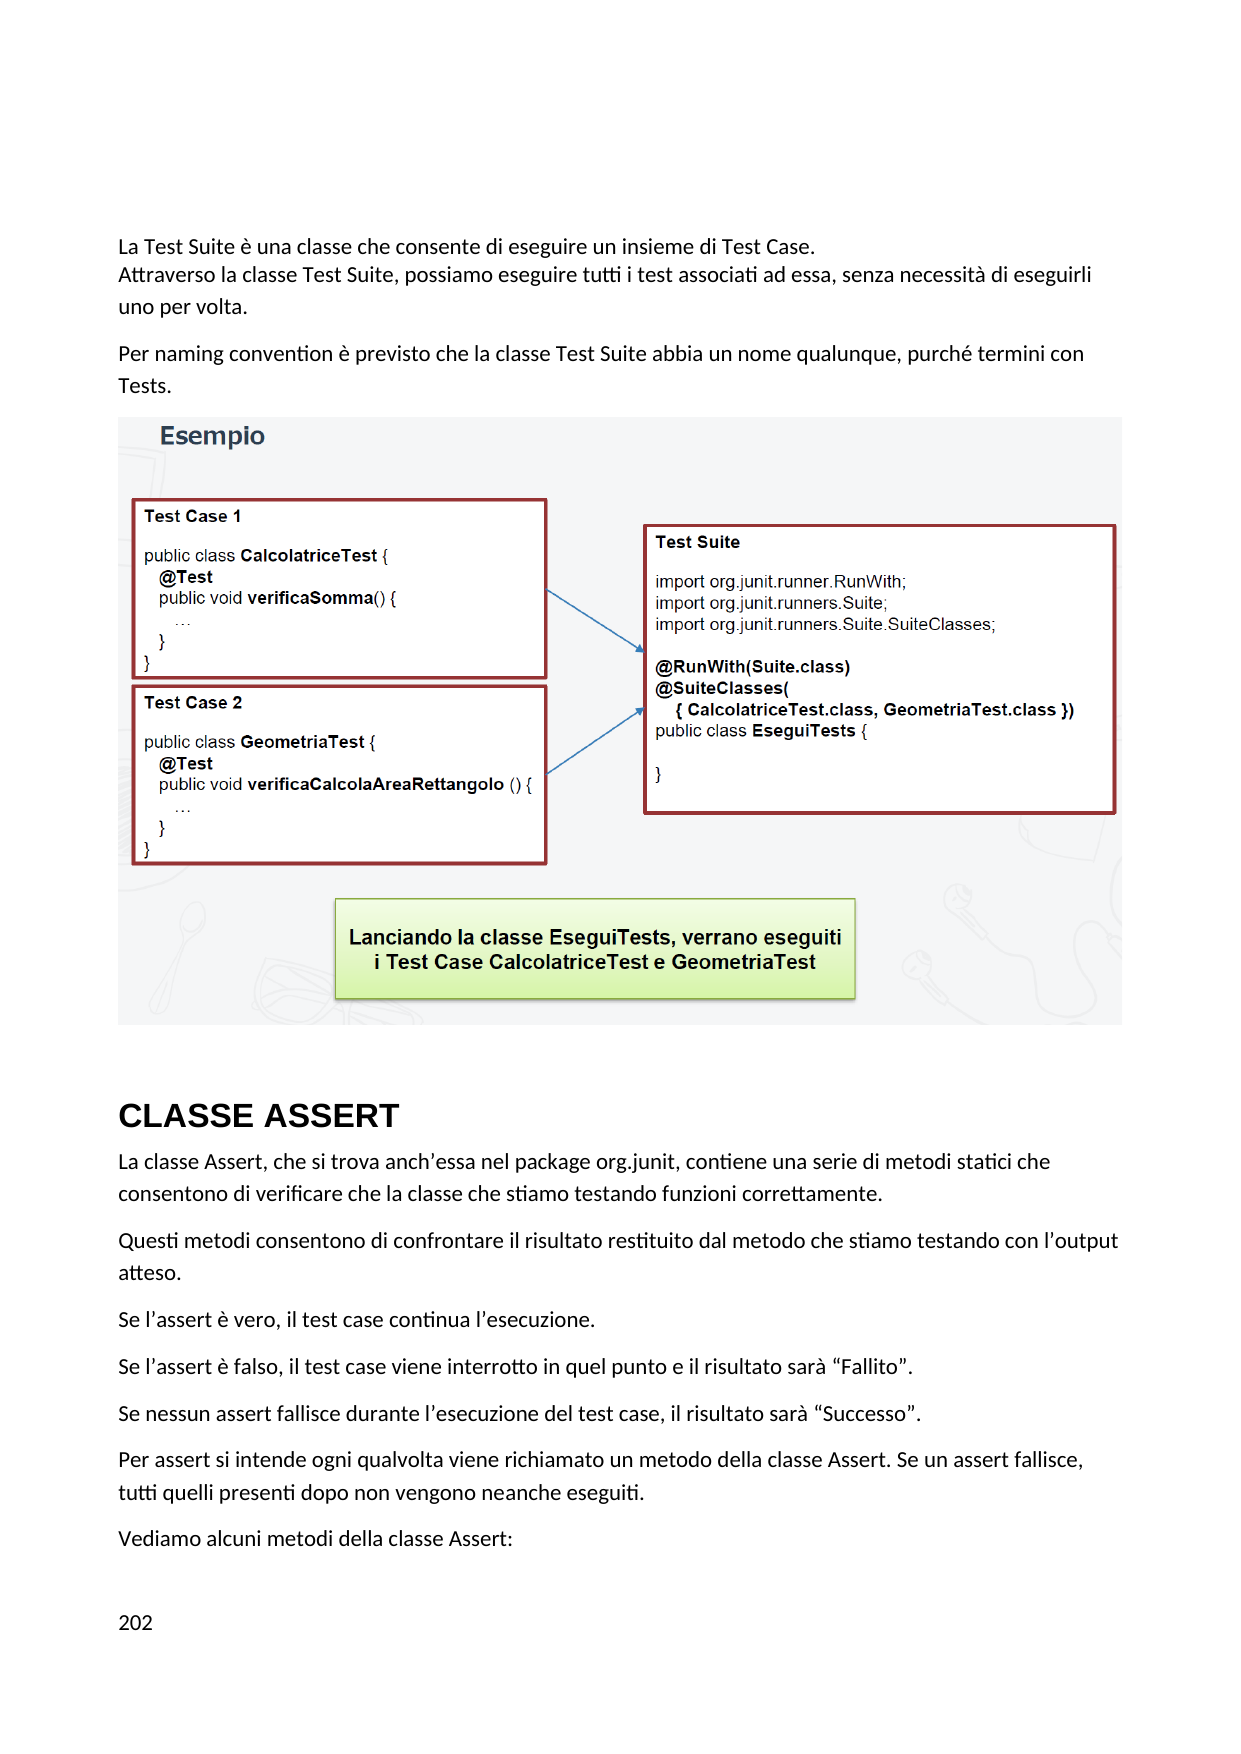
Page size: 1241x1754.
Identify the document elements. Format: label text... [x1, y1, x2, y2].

text Attraverso la classe Test Suite, possiamo eseguire tutti i test associati ad essa, senza necessità di eseguirli uno per volta. [118, 260, 1122, 320]
text Se l’assert è falso, il test case viene interrotto in quel punto e il risultato sarà “Fallito”. [118, 1352, 1122, 1380]
text Vediamo alcuni metodi della classe Assert: [118, 1524, 1122, 1552]
text Per naming convention è previsto che la classe Test Suite abbia un nome qualunque, purché termini con Tests. [118, 339, 1122, 399]
subtitle CLASSE ASSERT [118, 1096, 1122, 1135]
text Se l’assert è vero, il test case continua l’esecuzione. [118, 1305, 1122, 1333]
text La classe Assert, che si trova anch’essa nel package org.junit, contiene una serie di metodi statici che consentono di verificare che la classe che stiamo testando funzioni correttamente. [118, 1147, 1122, 1207]
text La Test Suite è una classe che consente di eseguire un insieme di Test Case. [118, 232, 1122, 260]
picture [118, 417, 1123, 1025]
text Per assert si intende ogni qualvolta viene richiamato un metodo della classe Assert. Se un assert fallisce, tutti quelli presenti dopo non vengono neanche eseguiti. [118, 1446, 1122, 1506]
text Se nessun assert fallisce durante l’esecuzione del test case, il risultato sarà “Successo”. [118, 1399, 1122, 1427]
text Questi metodi consentono di confrontare il risultato restituito dal metodo che stiamo testando con l’output atteso. [118, 1226, 1122, 1286]
